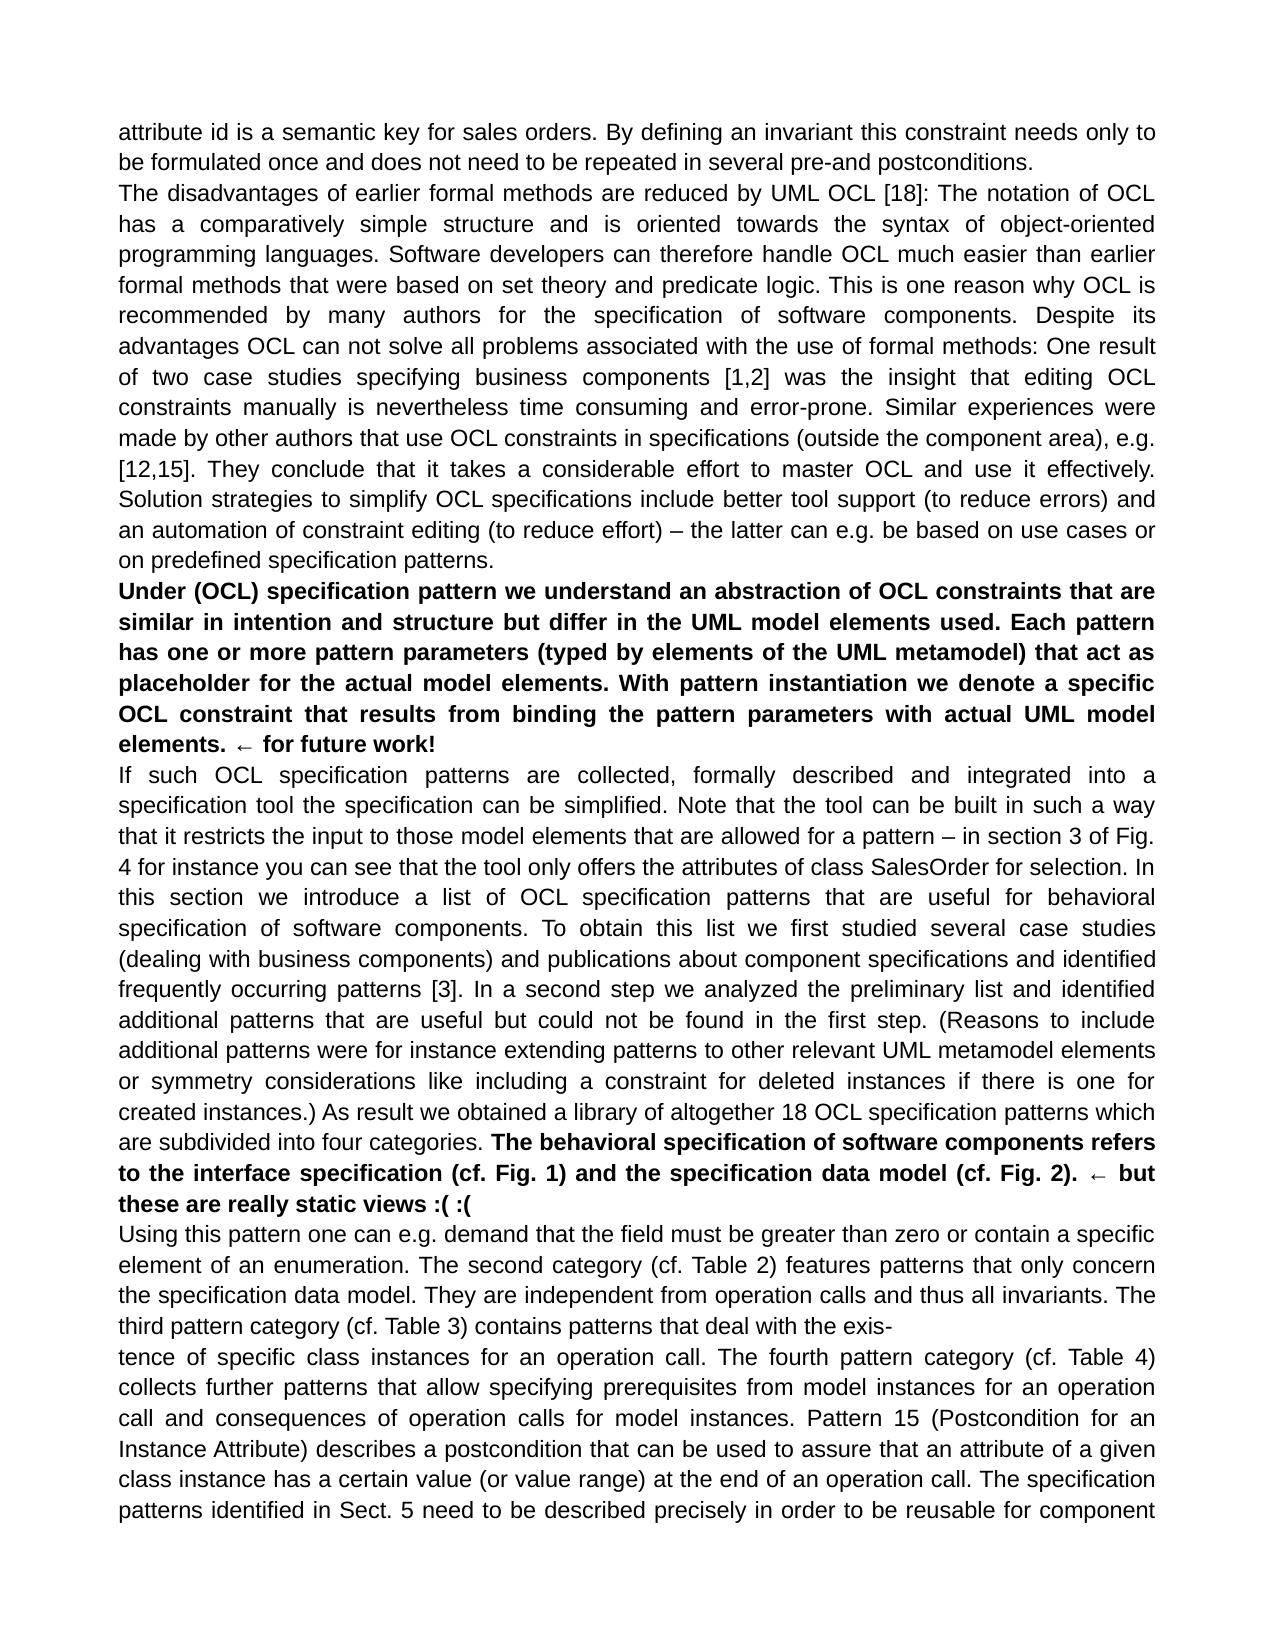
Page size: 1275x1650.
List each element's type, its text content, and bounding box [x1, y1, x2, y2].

text attribute id is a semantic key for sales orders. By defining an invariant this constraint needs only to be formulated once and does not need to be repeated in several pre-and postconditions. [118, 118, 1157, 176]
text tence of specific class instances for an operation call. The fourth pattern category (cf. Table 4) collects further patterns that allow specifying prerequisites from model instances for an operation call and consequences of operation calls for model instances. Pattern 15 (Postcondition for an Instance Attribute) describes a postcondition that can be used to assure that an attribute of a given class instance has a certain value (or value range) at the end of an operation call. The specification patterns identified in Sect. 5 need to be described precisely in order to be reusable for component [118, 1343, 1157, 1523]
text If such OCL specification patterns are collected, formally described and integrated into a specification tool the specification can be simplified. Note that the tool can be built in such a way that it restricts the input to those model elements that are allowed for a pattern – in section 3 of Fig. 4 for instance you can see that the tool only offers the attributes of class SalesOrder for selection. In this section we introduce a list of OCL specification patterns that are useful for behavioral specification of software components. To obtain this list we first studied several case studies (dealing with business components) and publications about component specifications and identified frequently occurring patterns [3]. In a second step we analyzed the preliminary list and identified additional patterns that are useful but could not be found in the first step. (Reasons to include additional patterns were for instance extending patterns to other relevant UML metamodel elements or symmetry considerations like including a constraint for deleted instances if there is one for created instances.) As result we obtained a library of altogether 18 OCL specification patterns which are subdivided into four categories. The behavioral specification of software components refers to the interface specification (cf. Fig. 1) and the specification data model (cf. Fig. 2). ← but these are really static views :( :( [118, 761, 1157, 1217]
text The disadvantages of earlier formal methods are reduced by UML OCL [18]: The notation of OCL has a comparatively simple structure and is oriented towards the syntax of object-oriented programming languages. Software developers can therefore handle OCL much easier than earlier formal methods that were based on set theory and predicate logic. This is one reason why OCL is recommended by many authors for the specification of software components. Despite its advantages OCL can not solve all problems associated with the use of formal methods: One result of two case studies specifying business components [1,2] was the insight that editing OCL constraints manually is nevertheless time consuming and error-prone. Similar experiences were made by other authors that use OCL constraints in specifications (outside the component area), e.g. [12,15]. They conclude that it takes a considerable effort to master OCL and use it effectively. Solution strategies to simplify OCL specifications include better tool support (to reduce errors) and an automation of constraint editing (to reduce effort) – the latter can e.g. be based on use cases or on predefined specification patterns. [118, 179, 1157, 574]
text Using this pattern one can e.g. demand that the field must be greater than zero or contain a specific element of an enumeration. The second category (cf. Table 2) features patterns that only concern the specification data model. They are independent from operation calls and thus all invariants. The third pattern category (cf. Table 3) contains patterns that deal with the exis- [118, 1221, 1157, 1339]
text Under (OCL) specification pattern we understand an abstraction of OCL constraints that are similar in intention and structure but differ in the UML model elements used. Each pattern has one or more pattern parameters (typed by elements of the UML metamodel) that act as placeholder for the actual model elements. With pattern instantiation we denote a specific OCL constraint that results from binding the pattern parameters with actual UML model elements. ← for future work! [118, 577, 1157, 757]
